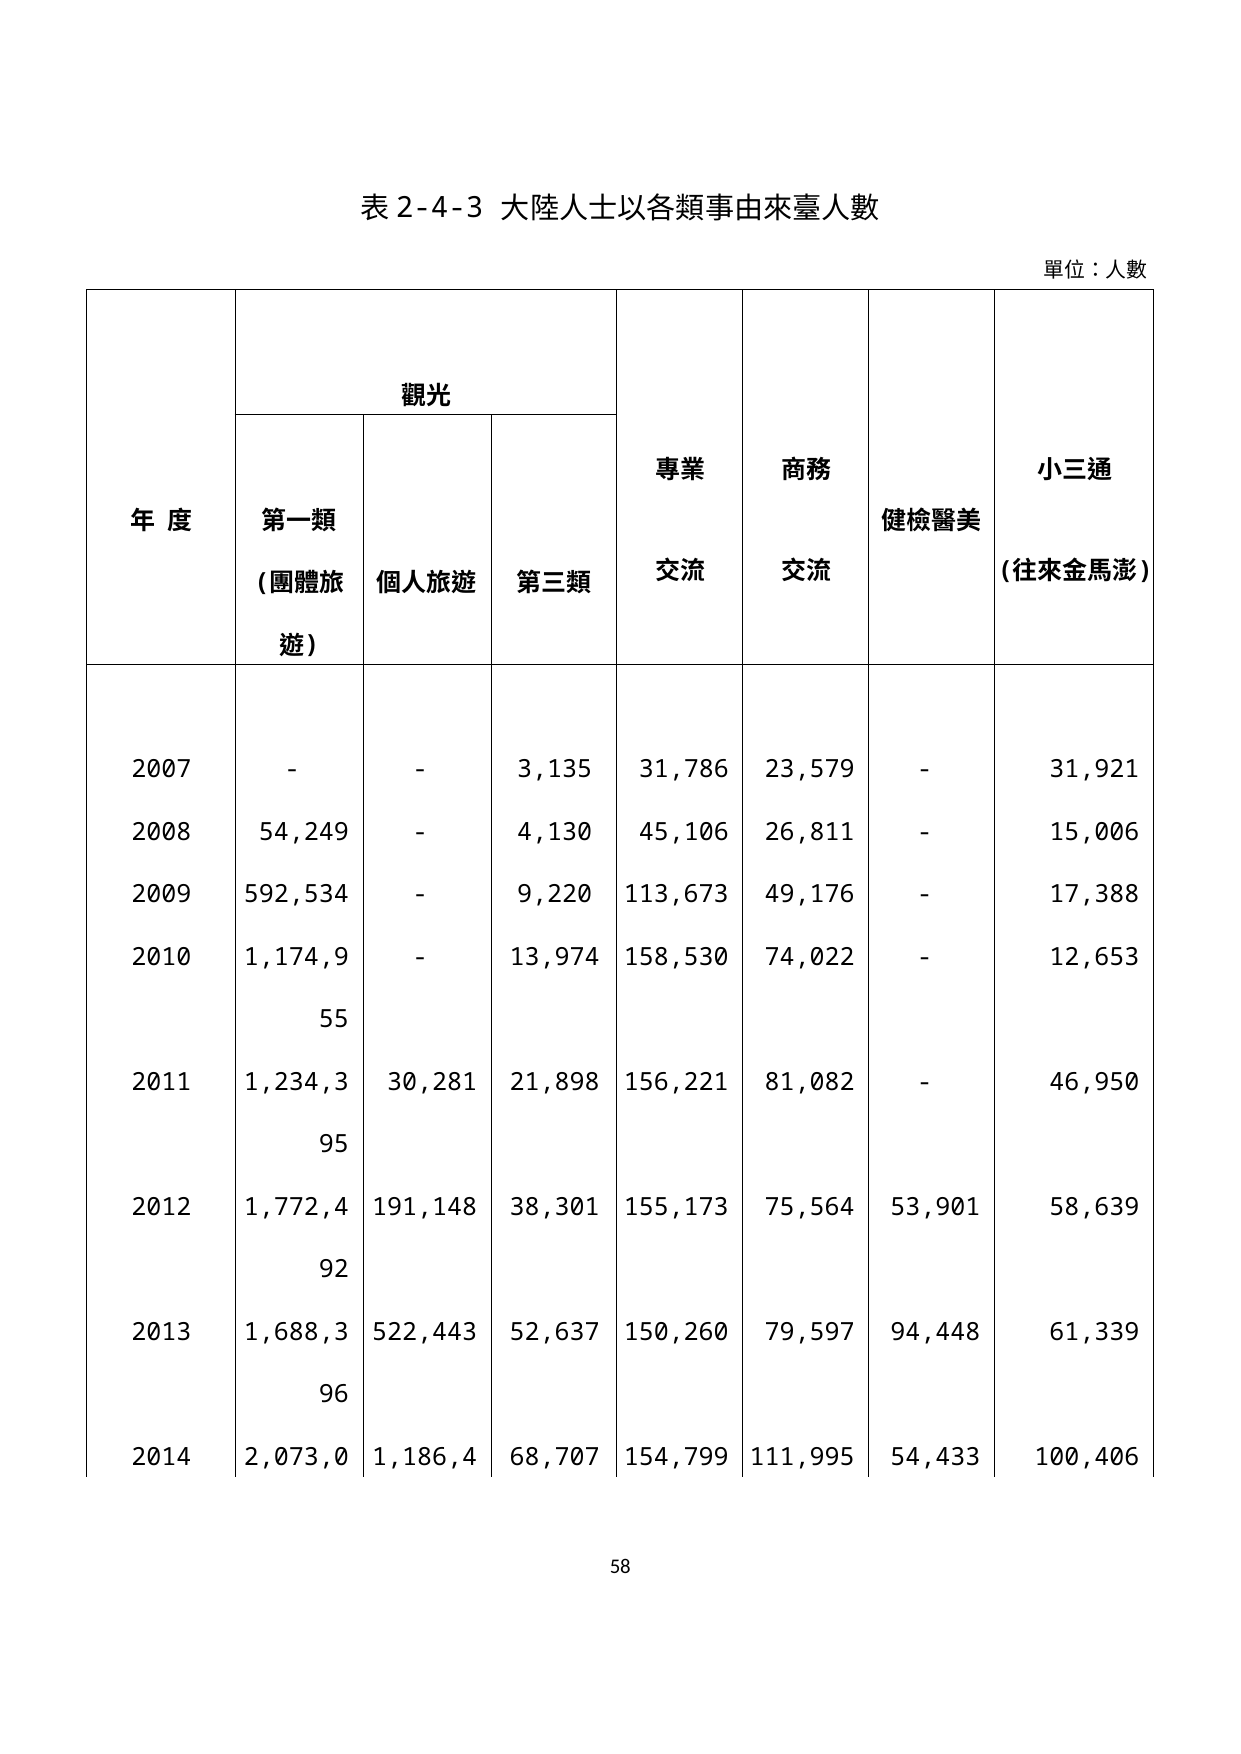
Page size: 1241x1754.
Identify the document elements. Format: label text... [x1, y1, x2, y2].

table_cell 1,772,492 [236, 1164, 363, 1289]
table_cell 第一類 (團體旅遊) [236, 415, 363, 664]
table_cell 2013 [87, 1289, 235, 1414]
table_cell 155,173 [617, 1164, 742, 1289]
table_cell 21,898 [492, 1039, 616, 1164]
table_cell 26,811 [743, 789, 868, 852]
table_cell 158,530 [617, 914, 742, 1039]
table_cell 522,443 [364, 1289, 491, 1414]
table_cell 1,186,4 [364, 1414, 491, 1477]
table_cell 15,006 [995, 789, 1153, 852]
table_cell 2010 [87, 914, 235, 1039]
table_cell 2008 [87, 789, 235, 852]
table_cell 81,082 [743, 1039, 868, 1164]
table_cell 23,579 [743, 665, 868, 789]
table_cell - [364, 789, 491, 852]
table_cell 2007 [87, 665, 235, 789]
table_cell 1,234,395 [236, 1039, 363, 1164]
table_cell 30,281 [364, 1039, 491, 1164]
table_cell 54,433 [869, 1414, 994, 1477]
table_header 觀光 [236, 290, 616, 414]
table_cell 111,995 [743, 1414, 868, 1477]
table_cell 第三類 [492, 415, 616, 664]
table_cell 12,653 [995, 914, 1153, 1039]
table_cell 9,220 [492, 852, 616, 914]
table_cell - [364, 665, 491, 789]
table_cell - [869, 852, 994, 914]
table_cell 2,073,0 [236, 1414, 363, 1477]
table_cell 1,688,396 [236, 1289, 363, 1414]
table_cell 592,534 [236, 852, 363, 914]
table_cell - [236, 665, 363, 789]
table_cell 156,221 [617, 1039, 742, 1164]
table_cell 154,799 [617, 1414, 742, 1477]
table_cell 45,106 [617, 789, 742, 852]
table_cell 38,301 [492, 1164, 616, 1289]
table_cell 100,406 [995, 1414, 1153, 1477]
table_cell 31,921 [995, 665, 1153, 789]
table_cell 17,388 [995, 852, 1153, 914]
table_cell 74,022 [743, 914, 868, 1039]
table_cell 68,707 [492, 1414, 616, 1477]
table_cell 54,249 [236, 789, 363, 852]
table_cell - [869, 1039, 994, 1164]
table_cell 2012 [87, 1164, 235, 1289]
table_cell - [869, 914, 994, 1039]
table_cell 52,637 [492, 1289, 616, 1414]
table_cell 58,639 [995, 1164, 1153, 1289]
table_cell - [869, 665, 994, 789]
table_cell 94,448 [869, 1289, 994, 1414]
table_cell 13,974 [492, 914, 616, 1039]
table_cell - [364, 914, 491, 1039]
table_cell 150,260 [617, 1289, 742, 1414]
table_cell 個人旅遊 [364, 415, 491, 664]
table_cell - [869, 789, 994, 852]
table_cell 191,148 [364, 1164, 491, 1289]
table_header 商務 交流 [743, 290, 868, 664]
table_cell 46,950 [995, 1039, 1153, 1164]
table_cell 4,130 [492, 789, 616, 852]
table_cell 75,564 [743, 1164, 868, 1289]
table_cell 3,135 [492, 665, 616, 789]
table_cell 2009 [87, 852, 235, 914]
table_header 健檢醫美 [869, 290, 994, 664]
table_cell 53,901 [869, 1164, 994, 1289]
table_cell 113,673 [617, 852, 742, 914]
table_cell 49,176 [743, 852, 868, 914]
table_cell 2014 [87, 1414, 235, 1477]
table_cell - [364, 852, 491, 914]
table_header 專業 交流 [617, 290, 742, 664]
text 單位：人數 [187, 227, 1147, 289]
table_header 年 度 [87, 290, 235, 664]
text 表2-4-3 大陸人士以各類事由來臺人數 [187, 164, 1053, 227]
table_header 小三通 (往來金馬澎) [995, 290, 1153, 664]
table_cell 31,786 [617, 665, 742, 789]
table_cell 79,597 [743, 1289, 868, 1414]
table_cell 1,174,955 [236, 914, 363, 1039]
table_cell 2011 [87, 1039, 235, 1164]
table_cell 61,339 [995, 1289, 1153, 1414]
